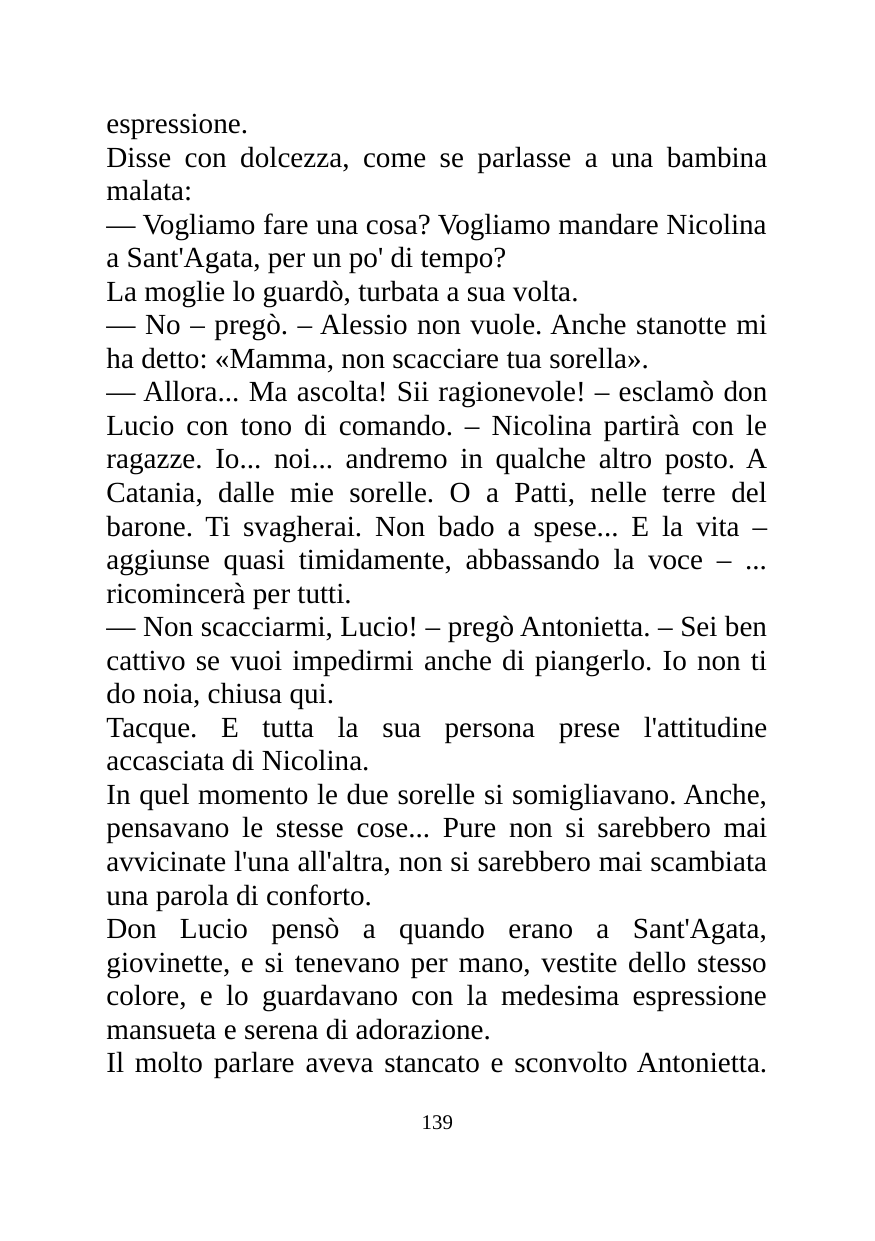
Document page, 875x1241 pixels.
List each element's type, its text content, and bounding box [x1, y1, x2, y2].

text — No – pregò. – Alessio non vuole. Anche stanotte mi ha detto: «Mamma, non scacciare tua sorella». [106, 307, 768, 374]
text espressione. [106, 106, 768, 140]
text — Non scacciarmi, Lucio! – pregò Antonietta. – Sei ben cattivo se vuoi impedirmi anche di piangerlo. Io non ti do noia, chiusa qui. [106, 609, 768, 710]
text Tacque. E tutta la sua persona prese l'attitudine accasciata di Nicolina. [106, 710, 768, 777]
text Don Lucio pensò a quando erano a Sant'Agata, giovinette, e si tenevano per mano, vestite dello stesso colore, e lo guardavano con la medesima espressione mansueta e serena di adorazione. [106, 911, 768, 1045]
text — Allora... Ma ascolta! Sii ragionevole! – esclamò don Lucio con tono di comando. – Nicolina partirà con le ragazze. Io... noi... andremo in qualche altro posto. A Catania, dalle mie sorelle. O a Patti, nelle terre del barone. Ti svagherai. Non bado a spese... E la vita – aggiunse quasi timidamente, abbassando la voce – ... ricomincerà per tutti. [106, 374, 768, 609]
text La moglie lo guardò, turbata a sua volta. [106, 274, 768, 307]
text — Vogliamo fare una cosa? Vogliamo mandare Nicolina a Sant'Agata, per un po' di tempo? [106, 207, 768, 274]
text In quel momento le due sorelle si somigliavano. Anche, pensavano le stesse cose... Pure non si sarebbero mai avvicinate l'una all'altra, non si sarebbero mai scambiata una parola di conforto. [106, 777, 768, 911]
text Disse con dolcezza, come se parlasse a una bambina malata: [106, 140, 768, 207]
text Il molto parlare aveva stancato e sconvolto Antonietta. [106, 1045, 768, 1079]
